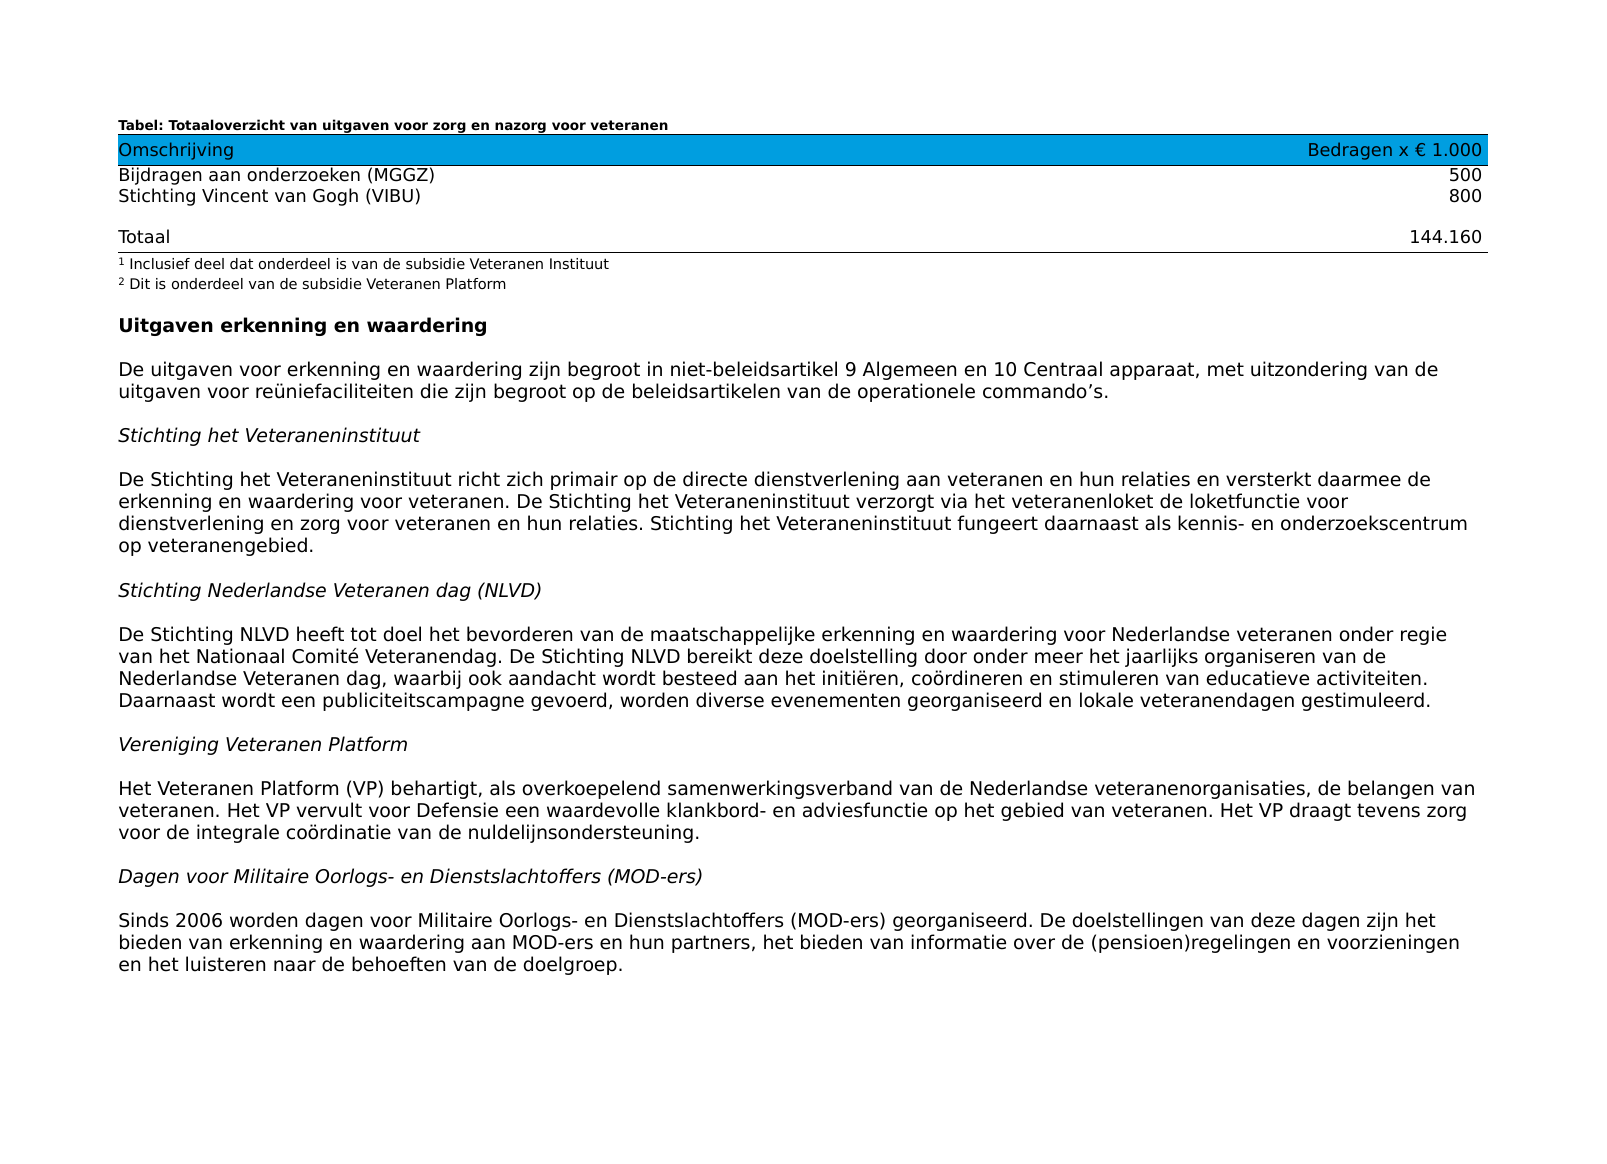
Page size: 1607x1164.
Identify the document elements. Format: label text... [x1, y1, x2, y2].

text De Stichting het Veteraneninstituut richt zich primair op de directe dienstverlening aan veteranen en hun relaties en versterkt daarmee de erkenning en waardering voor veteranen. De Stichting het Veteraneninstituut verzorgt via het veteranenloket de loketfunctie voor dienstverlening en zorg voor veteranen en hun relaties. Stichting het Veteraneninstituut fungeert daarnaast als kennis- en onderzoekscentrum op veteranengebied. [118, 469, 1488, 557]
subtitle Dagen voor Militaire Oorlogs- en Dienstslachtoffers (MOD-ers) [118, 866, 1488, 888]
subtitle Stichting Nederlandse Veteranen dag (NLVD) [118, 579, 1488, 601]
table_header Tabel: Totaaloverzicht van uitgaven voor zorg en nazorg voor veteranen [118, 118, 1488, 134]
table_cell [1269, 206, 1488, 227]
table_cell 500 [1269, 166, 1488, 186]
table_cell Bedragen x € 1.000 [1269, 135, 1488, 165]
table_cell Bijdragen aan onderzoeken (MGGZ) [118, 166, 1269, 186]
subtitle Vereniging Veteranen Platform [118, 734, 1488, 756]
table_cell [118, 206, 1269, 227]
text De Stichting NLVD heeft tot doel het bevorderen van de maatschappelijke erkenning en waardering voor Nederlandse veteranen onder regie van het Nationaal Comité Veteranendag. De Stichting NLVD bereikt deze doelstelling door onder meer het jaarlijks organiseren van de Nederlandse Veteranen dag, waarbij ook aandacht wordt besteed aan het initiëren, coördineren en stimuleren van educatieve activiteiten. Daarnaast wordt een publiciteitscampagne gevoerd, worden diverse evenementen georganiseerd en lokale veteranendagen gestimuleerd. [118, 624, 1488, 712]
subtitle Uitgaven erkenning en waardering [118, 315, 1488, 337]
text De uitgaven voor erkenning en waardering zijn begroot in niet-beleidsartikel 9 Algemeen en 10 Centraal apparaat, met uitzondering van de uitgaven voor reüniefaciliteiten die zijn begroot op de beleidsartikelen van de operationele commando’s. [118, 359, 1488, 403]
table_cell Totaal [118, 227, 1269, 252]
subtitle Stichting het Veteraneninstituut [118, 425, 1488, 447]
text Het Veteranen Platform (VP) behartigt, als overkoepelend samenwerkingsverband van de Nederlandse veteranenorganisaties, de belangen van veteranen. Het VP vervult voor Defensie een waardevolle klankbord- en adviesfunctie op het gebied van veteranen. Het VP draagt tevens zorg voor de integrale coördinatie van de nuldelijnsondersteuning. [118, 778, 1488, 844]
table_cell 144.160 [1269, 227, 1488, 252]
table_cell 800 [1269, 186, 1488, 206]
table_cell 1 Inclusief deel dat onderdeel is van de subsidie Veteranen Instituut 2 Dit is onderdeel van de subsidie Veteranen Platform [118, 253, 1488, 293]
table_cell Stichting Vincent van Gogh (VIBU) [118, 186, 1269, 206]
text Sinds 2006 worden dagen voor Militaire Oorlogs- en Dienstslachtoffers (MOD-ers) georganiseerd. De doelstellingen van deze dagen zijn het bieden van erkenning en waardering aan MOD-ers en hun partners, het bieden van informatie over de (pensioen)regelingen en voorzieningen en het luisteren naar de behoeften van de doelgroep. [118, 910, 1488, 976]
table_cell Omschrijving [118, 135, 1269, 165]
